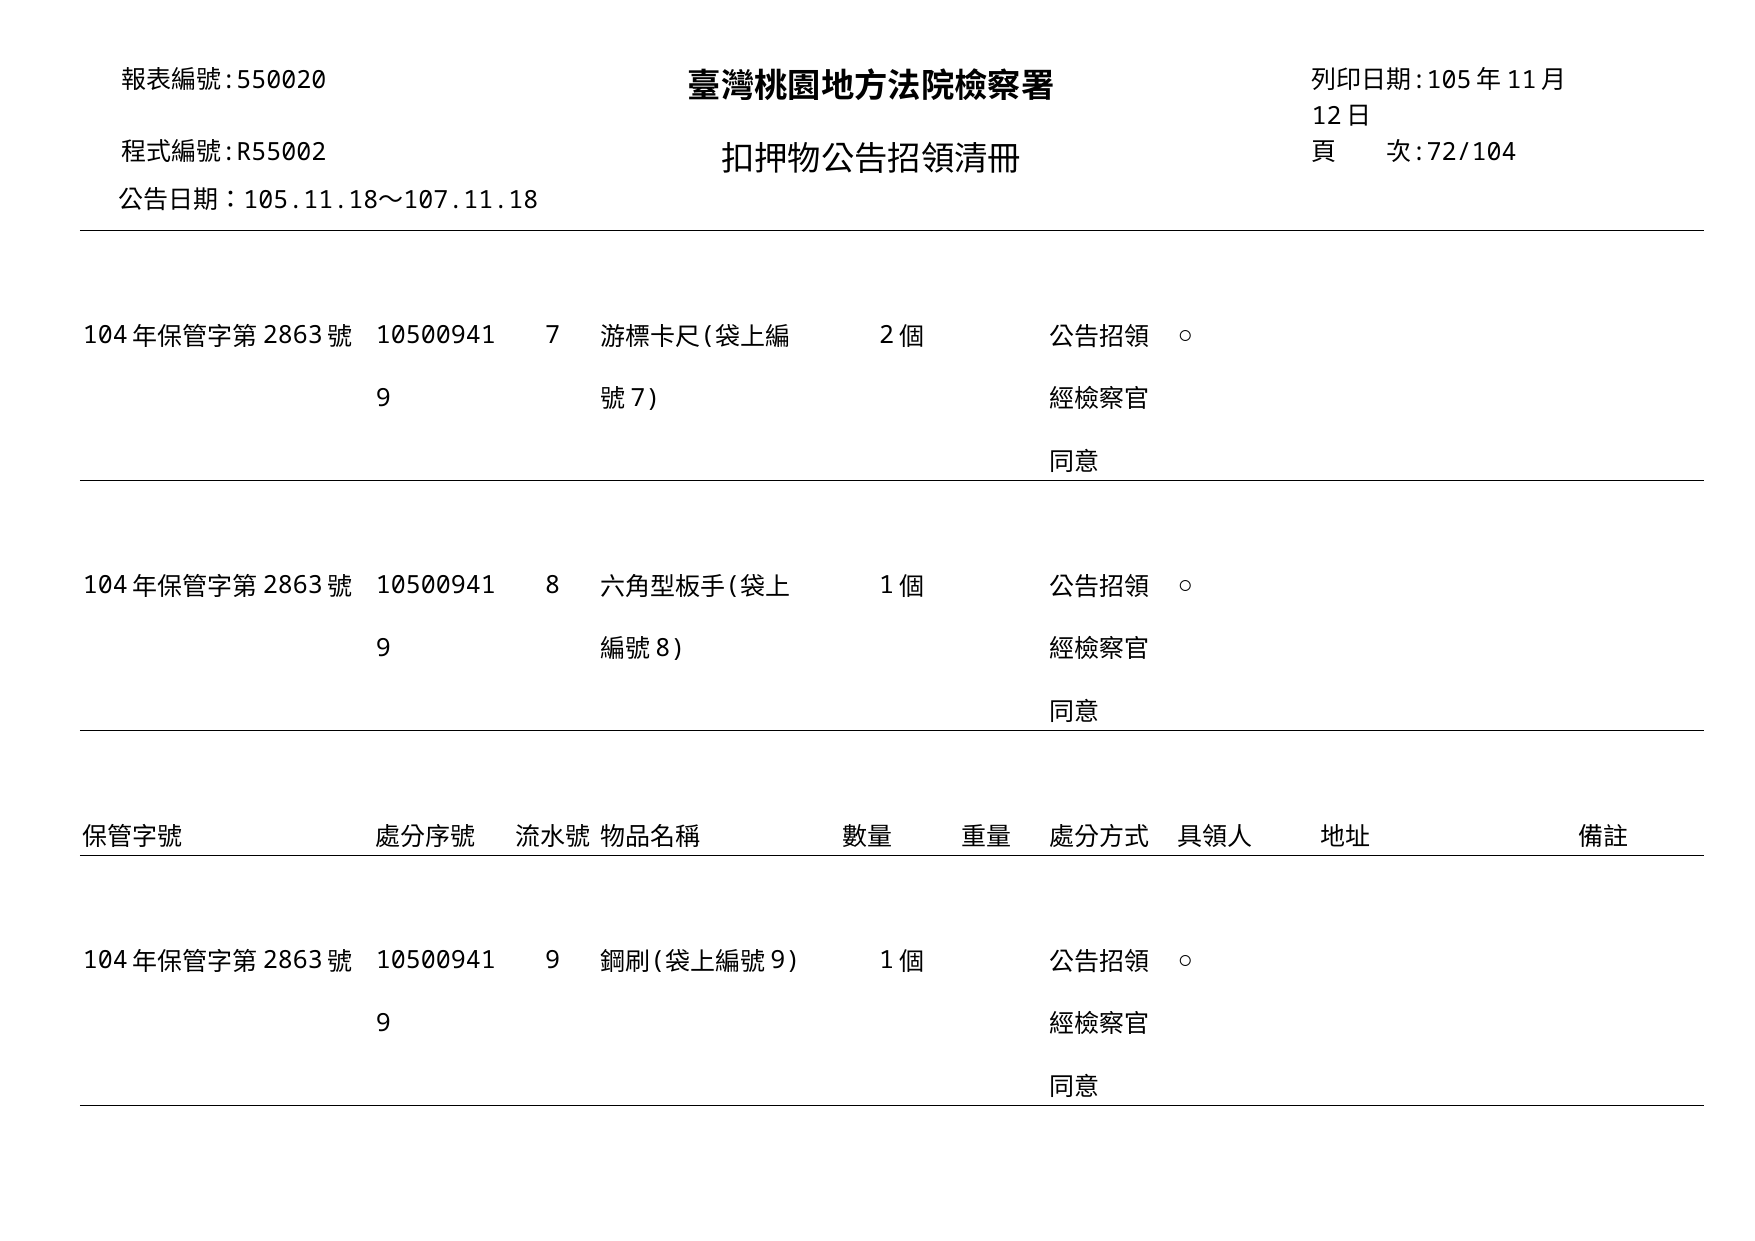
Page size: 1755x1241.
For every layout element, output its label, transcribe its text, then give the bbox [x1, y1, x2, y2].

table_cell [1575, 481, 1704, 730]
table_header 流水號 [507, 793, 597, 855]
table_cell [927, 231, 1046, 480]
table_header 數量 [808, 793, 927, 855]
table_cell [927, 481, 1046, 730]
table_header 處分序號 [373, 793, 507, 855]
table_cell 鋼刷(袋上編號9) [597, 856, 807, 1105]
table_cell 8 [507, 481, 597, 730]
table_cell 105009419 [373, 856, 507, 1105]
table_cell [1317, 481, 1575, 730]
table_cell ○ [1175, 856, 1317, 1105]
table_cell 公告招領經檢察官同意 [1046, 856, 1175, 1105]
table_cell 1個 [808, 856, 927, 1105]
table_cell 7 [507, 231, 597, 480]
table_cell 1個 [808, 481, 927, 730]
table_cell 104年保管字第2863號 [80, 481, 373, 730]
table_cell [1317, 856, 1575, 1105]
table_cell ○ [1175, 231, 1317, 480]
table_cell 公告招領經檢察官同意 [1046, 481, 1175, 730]
table_cell [1575, 856, 1704, 1105]
table_header 具領人 [1175, 793, 1317, 855]
table_header 物品名稱 [597, 793, 807, 855]
table_cell 2個 [808, 231, 927, 480]
table_cell 104年保管字第2863號 [80, 231, 373, 480]
table_cell 公告招領經檢察官同意 [1046, 231, 1175, 480]
table_header 處分方式 [1046, 793, 1175, 855]
table_cell [1317, 231, 1575, 480]
table_cell 105009419 [373, 481, 507, 730]
table_cell 105009419 [373, 231, 507, 480]
table_cell 六角型板手(袋上編號8) [597, 481, 807, 730]
table_header 備註 [1575, 793, 1704, 855]
table_cell [1575, 231, 1704, 480]
table_cell 104年保管字第2863號 [80, 856, 373, 1105]
table_cell 游標卡尺(袋上編號7) [597, 231, 807, 480]
table_cell 9 [507, 856, 597, 1105]
table_cell ○ [1175, 481, 1317, 730]
table_header 保管字號 [80, 793, 373, 855]
table_header 地址 [1317, 793, 1575, 855]
table_header 重量 [927, 793, 1046, 855]
table_cell [927, 856, 1046, 1105]
